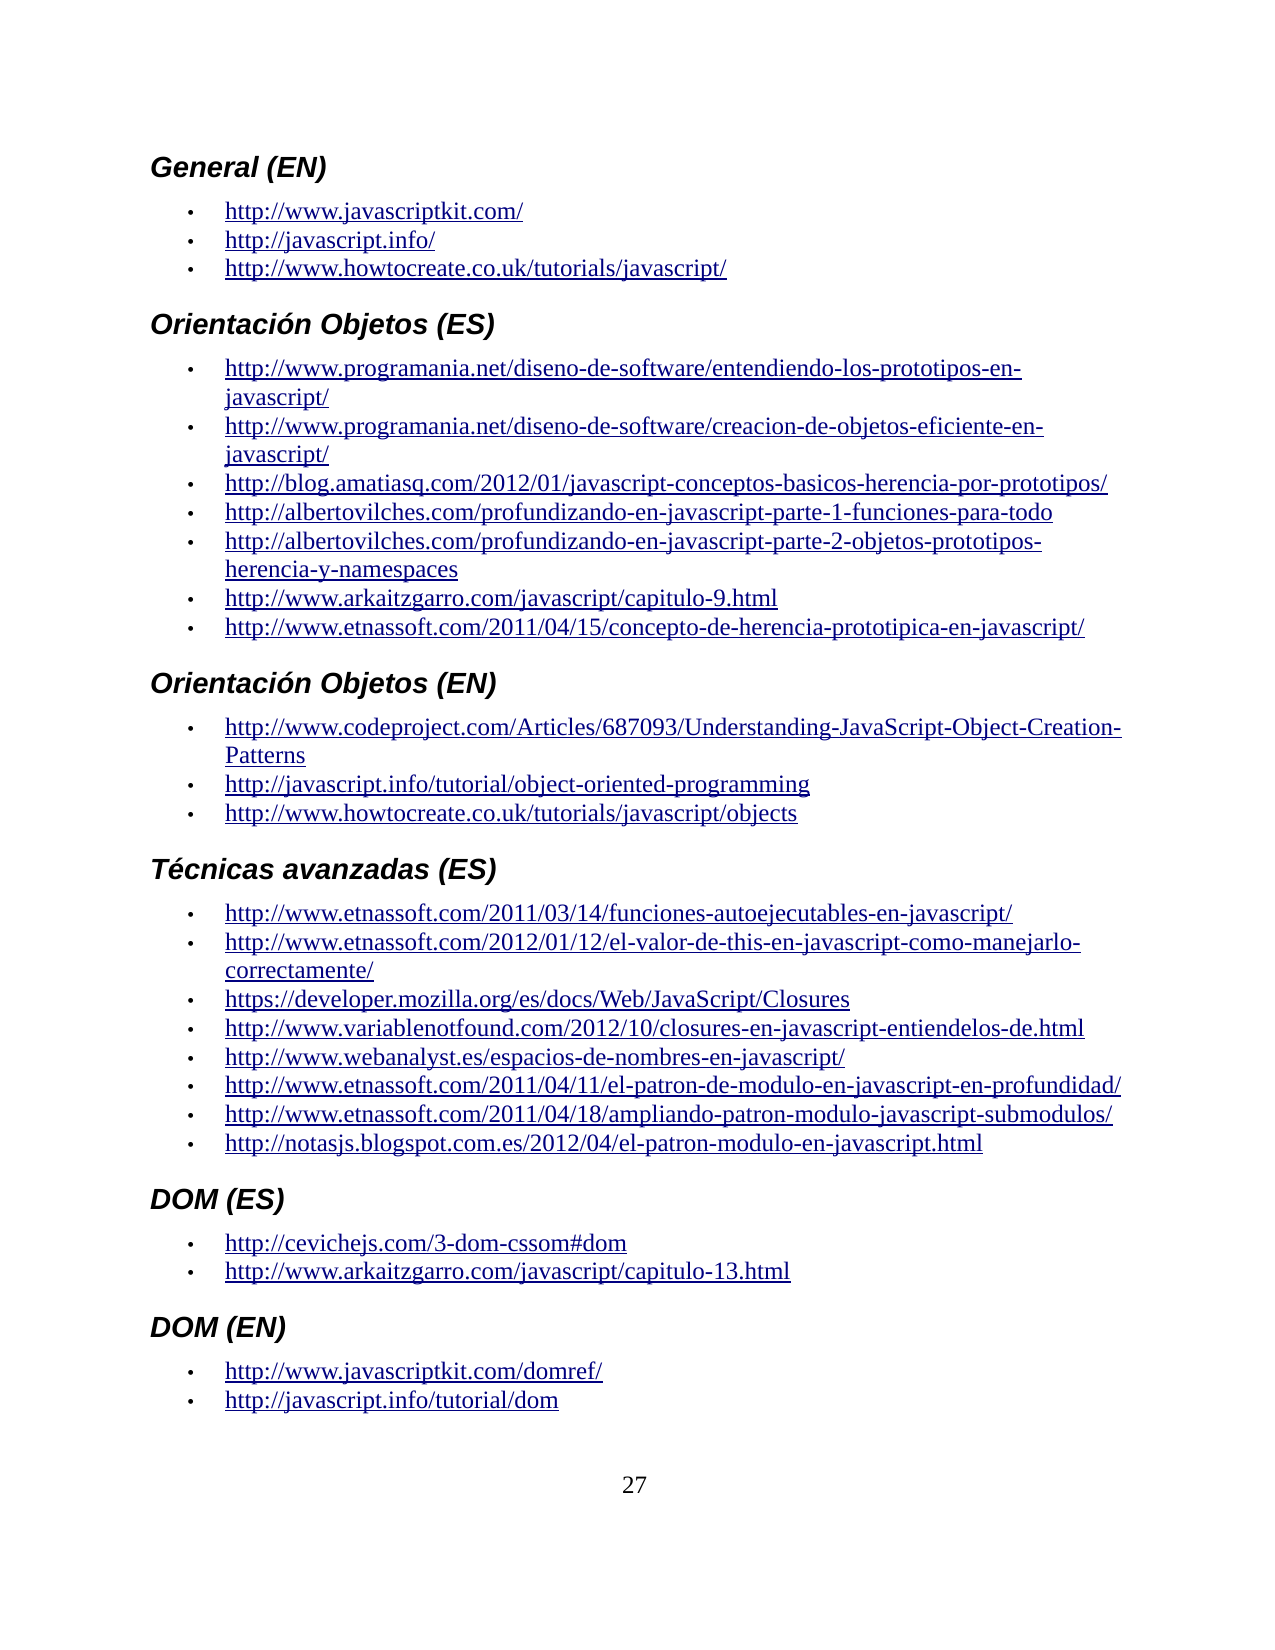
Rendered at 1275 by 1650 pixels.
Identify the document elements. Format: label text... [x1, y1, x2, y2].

list http://www.arkaitzgarro.com/javascript/capitulo-13.html [187, 1256, 1125, 1285]
list http://albertovilches.com/profundizando-en-javascript-parte-2-objetos-prototipos-herencia-y-namespaces [187, 526, 1125, 583]
list http://www.howtocreate.co.uk/tutorials/javascript/ [187, 253, 1125, 282]
list http://blog.amatiasq.com/2012/01/javascript-conceptos-basicos-herencia-por-prototipos/ [187, 468, 1125, 497]
list http://www.programania.net/diseno-de-software/entendiendo-los-prototipos-en-javascript/ [187, 353, 1125, 411]
list http://www.etnassoft.com/2012/01/12/el-valor-de-this-en-javascript-como-manejarlo-correctamente/ [187, 927, 1125, 984]
subtitle Técnicas avanzadas (ES) [150, 852, 1125, 885]
subtitle Orientación Objetos (EN) [150, 666, 1125, 699]
list http://cevichejs.com/3-dom-cssom#dom [187, 1228, 1125, 1256]
list http://www.etnassoft.com/2011/04/11/el-patron-de-modulo-en-javascript-en-profundidad/ [187, 1070, 1125, 1099]
subtitle DOM (ES) [150, 1182, 1125, 1215]
list http://albertovilches.com/profundizando-en-javascript-parte-1-funciones-para-todo [187, 497, 1125, 526]
list http://www.etnassoft.com/2011/03/14/funciones-autoejecutables-en-javascript/ [187, 898, 1125, 927]
list http://www.programania.net/diseno-de-software/creacion-de-objetos-eficiente-en-javascript/ [187, 411, 1125, 468]
list http://javascript.info/tutorial/dom [187, 1385, 1125, 1414]
list http://www.etnassoft.com/2011/04/18/ampliando-patron-modulo-javascript-submodulos/ [187, 1099, 1125, 1128]
list http://www.webanalyst.es/espacios-de-nombres-en-javascript/ [187, 1042, 1125, 1070]
list http://notasjs.blogspot.com.es/2012/04/el-patron-modulo-en-javascript.html [187, 1128, 1125, 1157]
subtitle DOM (EN) [150, 1310, 1125, 1344]
subtitle General (EN) [150, 150, 1125, 183]
list http://www.javascriptkit.com/domref/ [187, 1356, 1125, 1385]
list http://www.javascriptkit.com/ [187, 196, 1125, 225]
list http://www.etnassoft.com/2011/04/15/concepto-de-herencia-prototipica-en-javascript/ [187, 612, 1125, 641]
list http://www.arkaitzgarro.com/javascript/capitulo-9.html [187, 583, 1125, 612]
list http://www.howtocreate.co.uk/tutorials/javascript/objects [187, 798, 1125, 827]
list https://developer.mozilla.org/es/docs/Web/JavaScript/Closures [187, 984, 1125, 1013]
list http://www.variablenotfound.com/2012/10/closures-en-javascript-entiendelos-de.html [187, 1013, 1125, 1042]
list http://www.codeproject.com/Articles/687093/Understanding-JavaScript-Object-Creation-Patterns [187, 712, 1125, 769]
list http://javascript.info/ [187, 225, 1125, 253]
subtitle Orientación Objetos (ES) [150, 307, 1125, 341]
list http://javascript.info/tutorial/object-oriented-programming [187, 769, 1125, 798]
